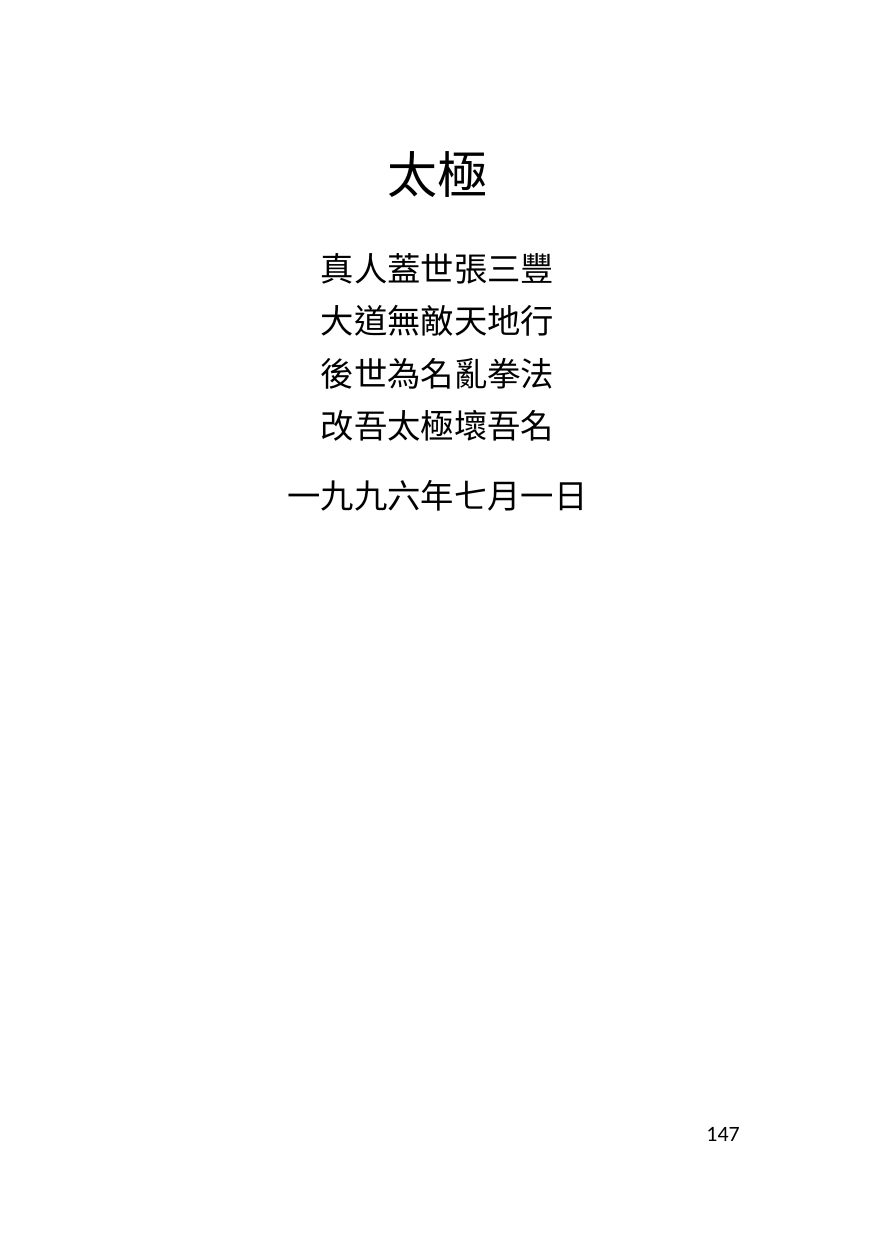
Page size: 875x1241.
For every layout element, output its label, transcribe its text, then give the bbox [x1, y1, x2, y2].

text 一九九六年七月一日 [135, 469, 739, 518]
title 太極 [135, 135, 739, 207]
text 真人蓋世張三豐 大道無敵天地行 後世為名亂拳法 改吾太極壞吾名 [135, 243, 739, 448]
